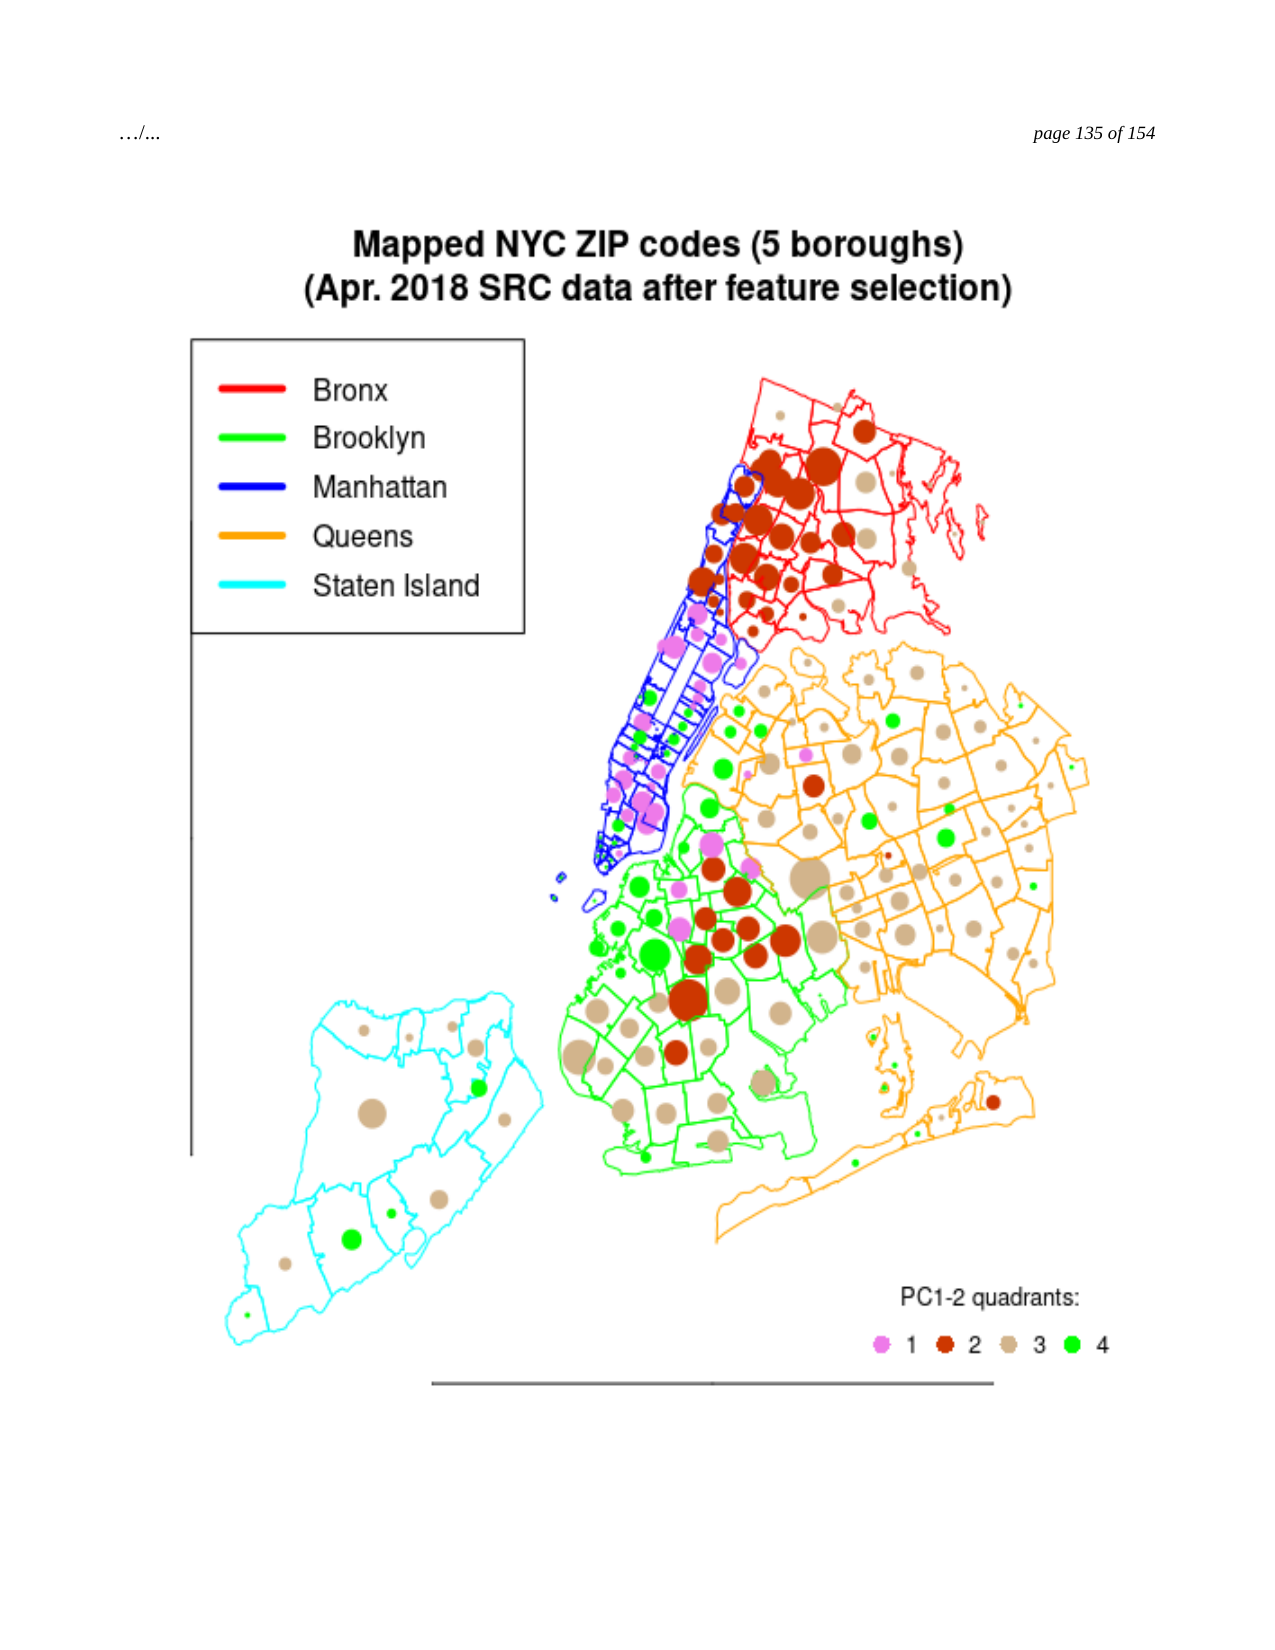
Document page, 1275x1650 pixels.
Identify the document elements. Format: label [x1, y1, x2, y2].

picture [151, 207, 1124, 1418]
